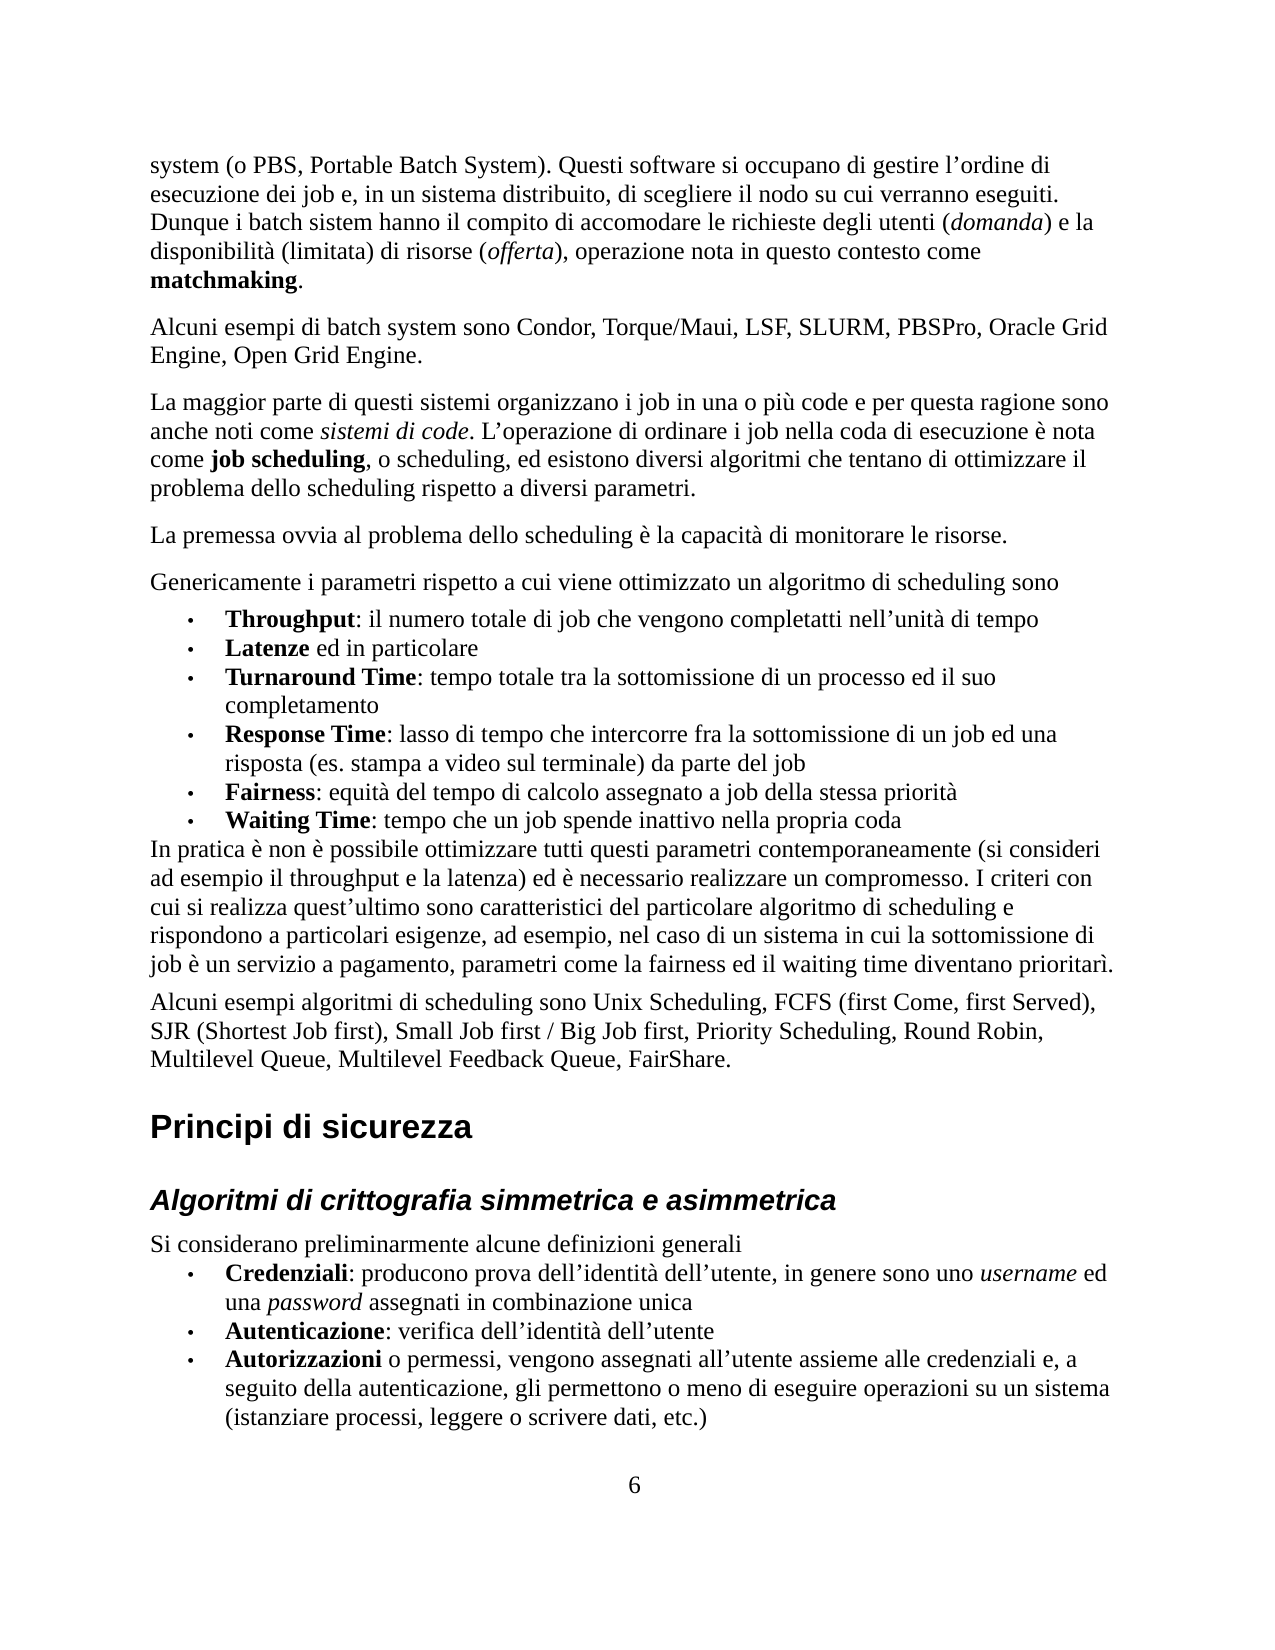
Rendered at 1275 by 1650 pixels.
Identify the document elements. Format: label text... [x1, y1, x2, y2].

list Fairness: equità del tempo di calcolo assegnato a job della stessa priorità [187, 777, 1125, 806]
text Alcuni esempi di batch system sono Condor, Torque/Maui, LSF, SLURM, PBSPro, Oracle Grid Engine, Open Grid Engine. [150, 312, 1125, 369]
list Credenziali: producono prova dell’identità dell’utente, in genere sono uno username ed una password assegnati in combinazione unica [187, 1258, 1125, 1316]
subtitle Principi di sicurezza [150, 1107, 1125, 1146]
text system (o PBS, Portable Batch System). Questi software si occupano di gestire l’ordine di esecuzione dei job e, in un sistema distribuito, di scegliere il nodo su cui verranno eseguiti. Dunque i batch sistem hanno il compito di accomodare le richieste degli utenti (domanda) e la disponibilità (limitata) di risorse (offerta), operazione nota in questo contesto come matchmaking. [150, 150, 1125, 294]
list Latenze ed in particolare [187, 633, 1125, 662]
subtitle Algoritmi di crittografia simmetrica e asimmetrica [150, 1183, 1125, 1217]
text Genericamente i parametri rispetto a cui viene ottimizzato un algoritmo di scheduling sono [150, 567, 1125, 595]
list Waiting Time: tempo che un job spende inattivo nella propria coda [187, 806, 1125, 834]
list Response Time: lasso di tempo che intercorre fra la sottomissione di un job ed una risposta (es. stampa a video sul terminale) da parte del job [187, 719, 1125, 777]
text Alcuni esempi algoritmi di scheduling sono Unix Scheduling, FCFS (first Come, first Served), SJR (Shortest Job first), Small Job first / Big Job first, Priority Scheduling, Round Robin, Multilevel Queue, Multilevel Feedback Queue, FairShare. [150, 987, 1125, 1073]
text Si considerano preliminarmente alcune definizioni generali [150, 1229, 1125, 1258]
text La premessa ovvia al problema dello scheduling è la capacità di monitorare le risorse. [150, 520, 1125, 549]
list Throughput: il numero totale di job che vengono completatti nell’unità di tempo [187, 604, 1125, 633]
text In pratica è non è possibile ottimizzare tutti questi parametri contemporaneamente (si consideri ad esempio il throughput e la latenza) ed è necessario realizzare un compromesso. I criteri con cui si realizza quest’ultimo sono caratteristici del particolare algoritmo di scheduling e rispondono a particolari esigenze, ad esempio, nel caso di un sistema in cui la sottomissione di job è un servizio a pagamento, parametri come la fairness ed il waiting time diventano prioritarì. [150, 834, 1125, 978]
list Turnaround Time: tempo totale tra la sottomissione di un processo ed il suo completamento [187, 662, 1125, 719]
text La maggior parte di questi sistemi organizzano i job in una o più code e per questa ragione sono anche noti come sistemi di code. L’operazione di ordinare i job nella coda di esecuzione è nota come job scheduling, o scheduling, ed esistono diversi algoritmi che tentano di ottimizzare il problema dello scheduling rispetto a diversi parametri. [150, 387, 1125, 502]
list Autorizzazioni o permessi, vengono assegnati all’utente assieme alle credenziali e, a seguito della autenticazione, gli permettono o meno di eseguire operazioni su un sistema (istanziare processi, leggere o scrivere dati, etc.) [187, 1344, 1125, 1431]
list Autenticazione: verifica dell’identità dell’utente [187, 1316, 1125, 1344]
